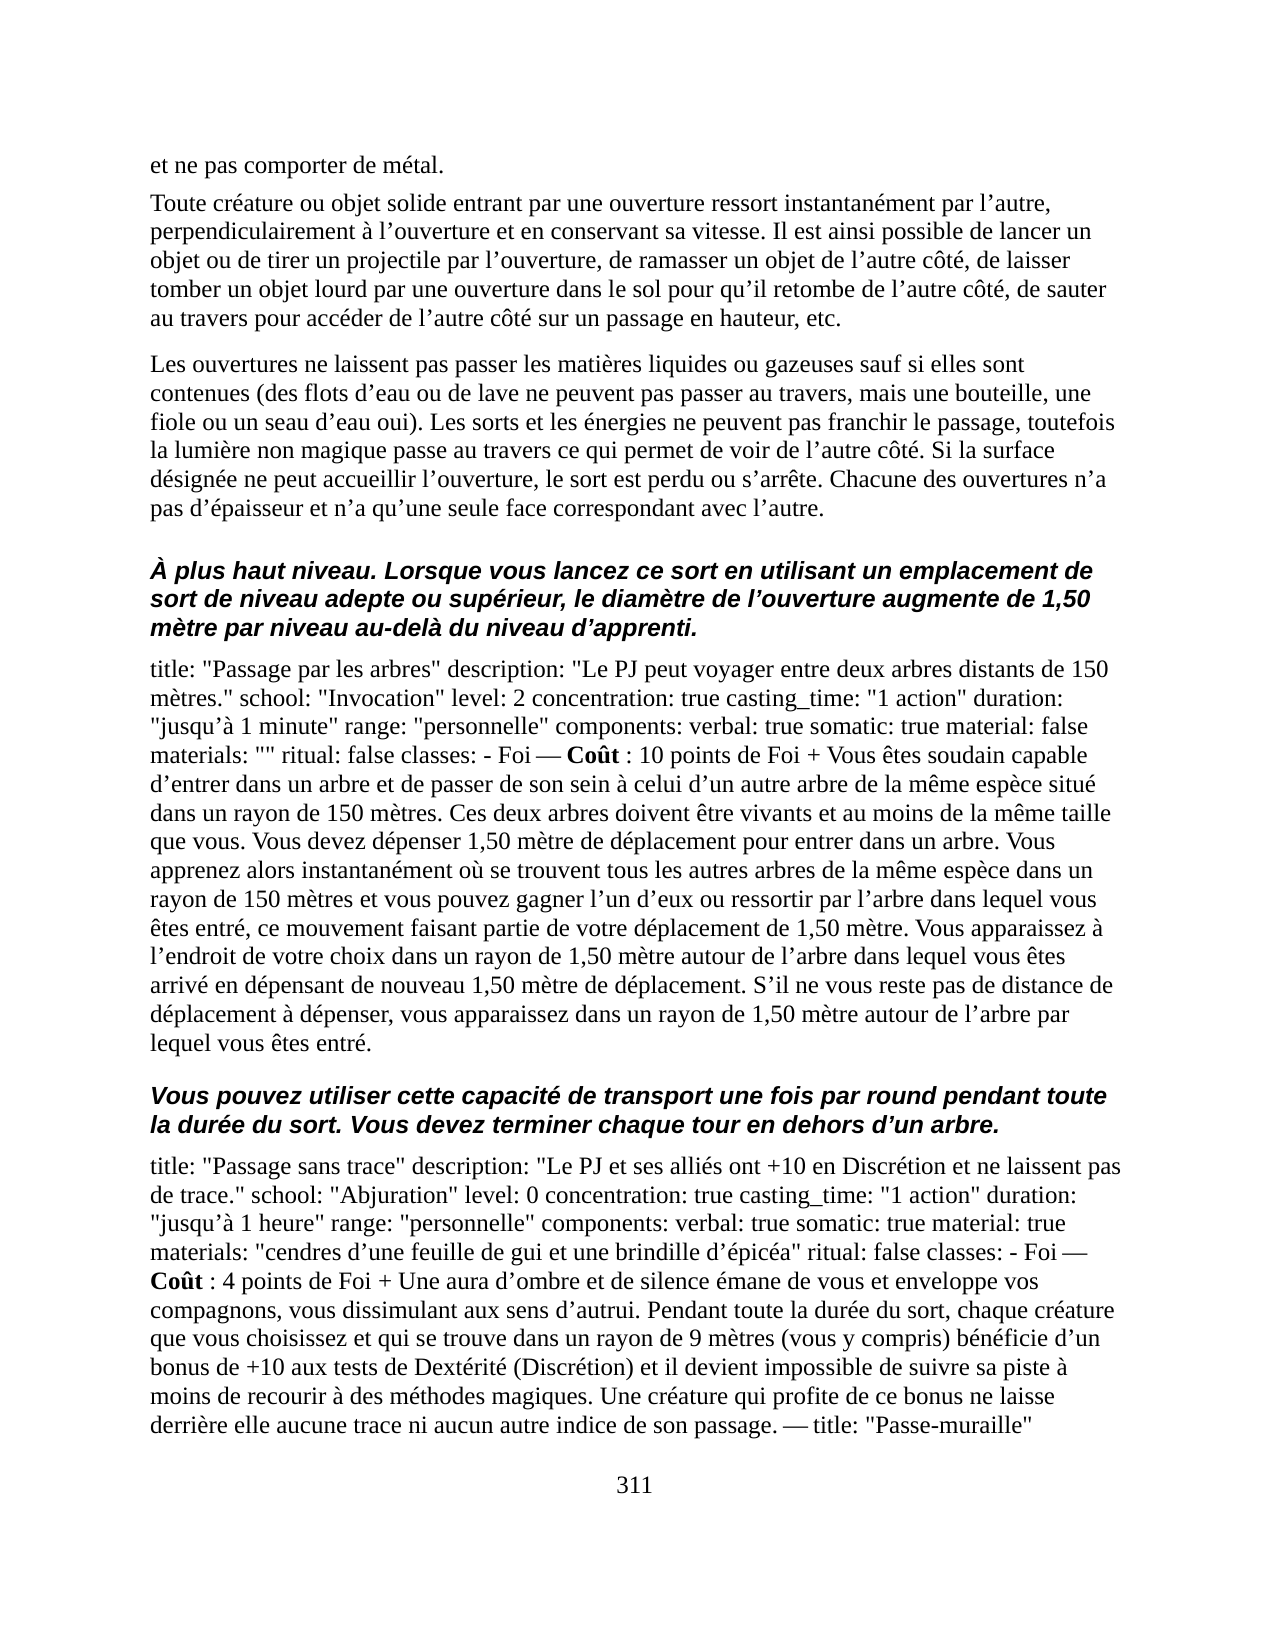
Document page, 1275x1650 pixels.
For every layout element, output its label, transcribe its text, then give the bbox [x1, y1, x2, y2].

text title: "Passage par les arbres" description: "Le PJ peut voyager entre deux arbres distants de 150 mètres." school: "Invocation" level: 2 concentration: true casting_time: "1 action" duration: "jusqu’à 1 minute" range: "personnelle" components: verbal: true somatic: true material: false materials: "" ritual: false classes: - Foi — Coût : 10 points de Foi + Vous êtes soudain capable d’entrer dans un arbre et de passer de son sein à celui d’un autre arbre de la même espèce situé dans un rayon de 150 mètres. Ces deux arbres doivent être vivants et au moins de la même taille que vous. Vous devez dépenser 1,50 mètre de déplacement pour entrer dans un arbre. Vous apprenez alors instantanément où se trouvent tous les autres arbres de la même espèce dans un rayon de 150 mètres et vous pouvez gagner l’un d’eux ou ressortir par l’arbre dans lequel vous êtes entré, ce mouvement faisant partie de votre déplacement de 1,50 mètre. Vous apparaissez à l’endroit de votre choix dans un rayon de 1,50 mètre autour de l’arbre dans lequel vous êtes arrivé en dépensant de nouveau 1,50 mètre de déplacement. S’il ne vous reste pas de distance de déplacement à dépenser, vous apparaissez dans un rayon de 1,50 mètre autour de l’arbre par lequel vous êtes entré. [150, 654, 1125, 1056]
text title: "Passage sans trace" description: "Le PJ et ses alliés ont +10 en Discrétion et ne laissent pas de trace." school: "Abjuration" level: 0 concentration: true casting_time: "1 action" duration: "jusqu’à 1 heure" range: "personnelle" components: verbal: true somatic: true material: true materials: "cendres d’une feuille de gui et une brindille d’épicéa" ritual: false classes: - Foi — Coût : 4 points de Foi + Une aura d’ombre et de silence émane de vous et enveloppe vos compagnons, vous dissimulant aux sens d’autrui. Pendant toute la durée du sort, chaque créature que vous choisissez et qui se trouve dans un rayon de 9 mètres (vous y compris) bénéficie d’un bonus de +10 aux tests de Dextérité (Discrétion) et il devient impossible de suivre sa piste à moins de recourir à des méthodes magiques. Une créature qui profite de ce bonus ne laisse derrière elle aucune trace ni aucun autre indice de son passage. — title: "Passe-muraille" [150, 1151, 1125, 1438]
text Toute créature ou objet solide entrant par une ouverture ressort instantanément par l’autre, perpendiculairement à l’ouverture et en conservant sa vitesse. Il est ainsi possible de lancer un objet ou de tirer un projectile par l’ouverture, de ramasser un objet de l’autre côté, de laisser tomber un objet lourd par une ouverture dans le sol pour qu’il retombe de l’autre côté, de sauter au travers pour accéder de l’autre côté sur un passage en hauteur, etc. [150, 188, 1125, 331]
subtitle À plus haut niveau. Lorsque vous lancez ce sort en utilisant un emplacement de sort de niveau adepte ou supérieur, le diamètre de l’ouverture augmente de 1,50 mètre par niveau au-delà du niveau d’apprenti. [150, 556, 1125, 641]
text et ne pas comporter de métal. [150, 150, 1125, 179]
text Les ouvertures ne laissent pas passer les matières liquides ou gazeuses sauf si elles sont contenues (des flots d’eau ou de lave ne peuvent pas passer au travers, mais une bouteille, une fiole ou un seau d’eau oui). Les sorts et les énergies ne peuvent pas franchir le passage, toutefois la lumière non magique passe au travers ce qui permet de voir de l’autre côté. Si la surface désignée ne peut accueillir l’ouverture, le sort est perdu ou s’arrête. Chacune des ouvertures n’a pas d’épaisseur et n’a qu’une seule face correspondant avec l’autre. [150, 349, 1125, 522]
subtitle Vous pouvez utiliser cette capacité de transport une fois par round pendant toute la durée du sort. Vous devez terminer chaque tour en dehors d’un arbre. [150, 1081, 1125, 1138]
